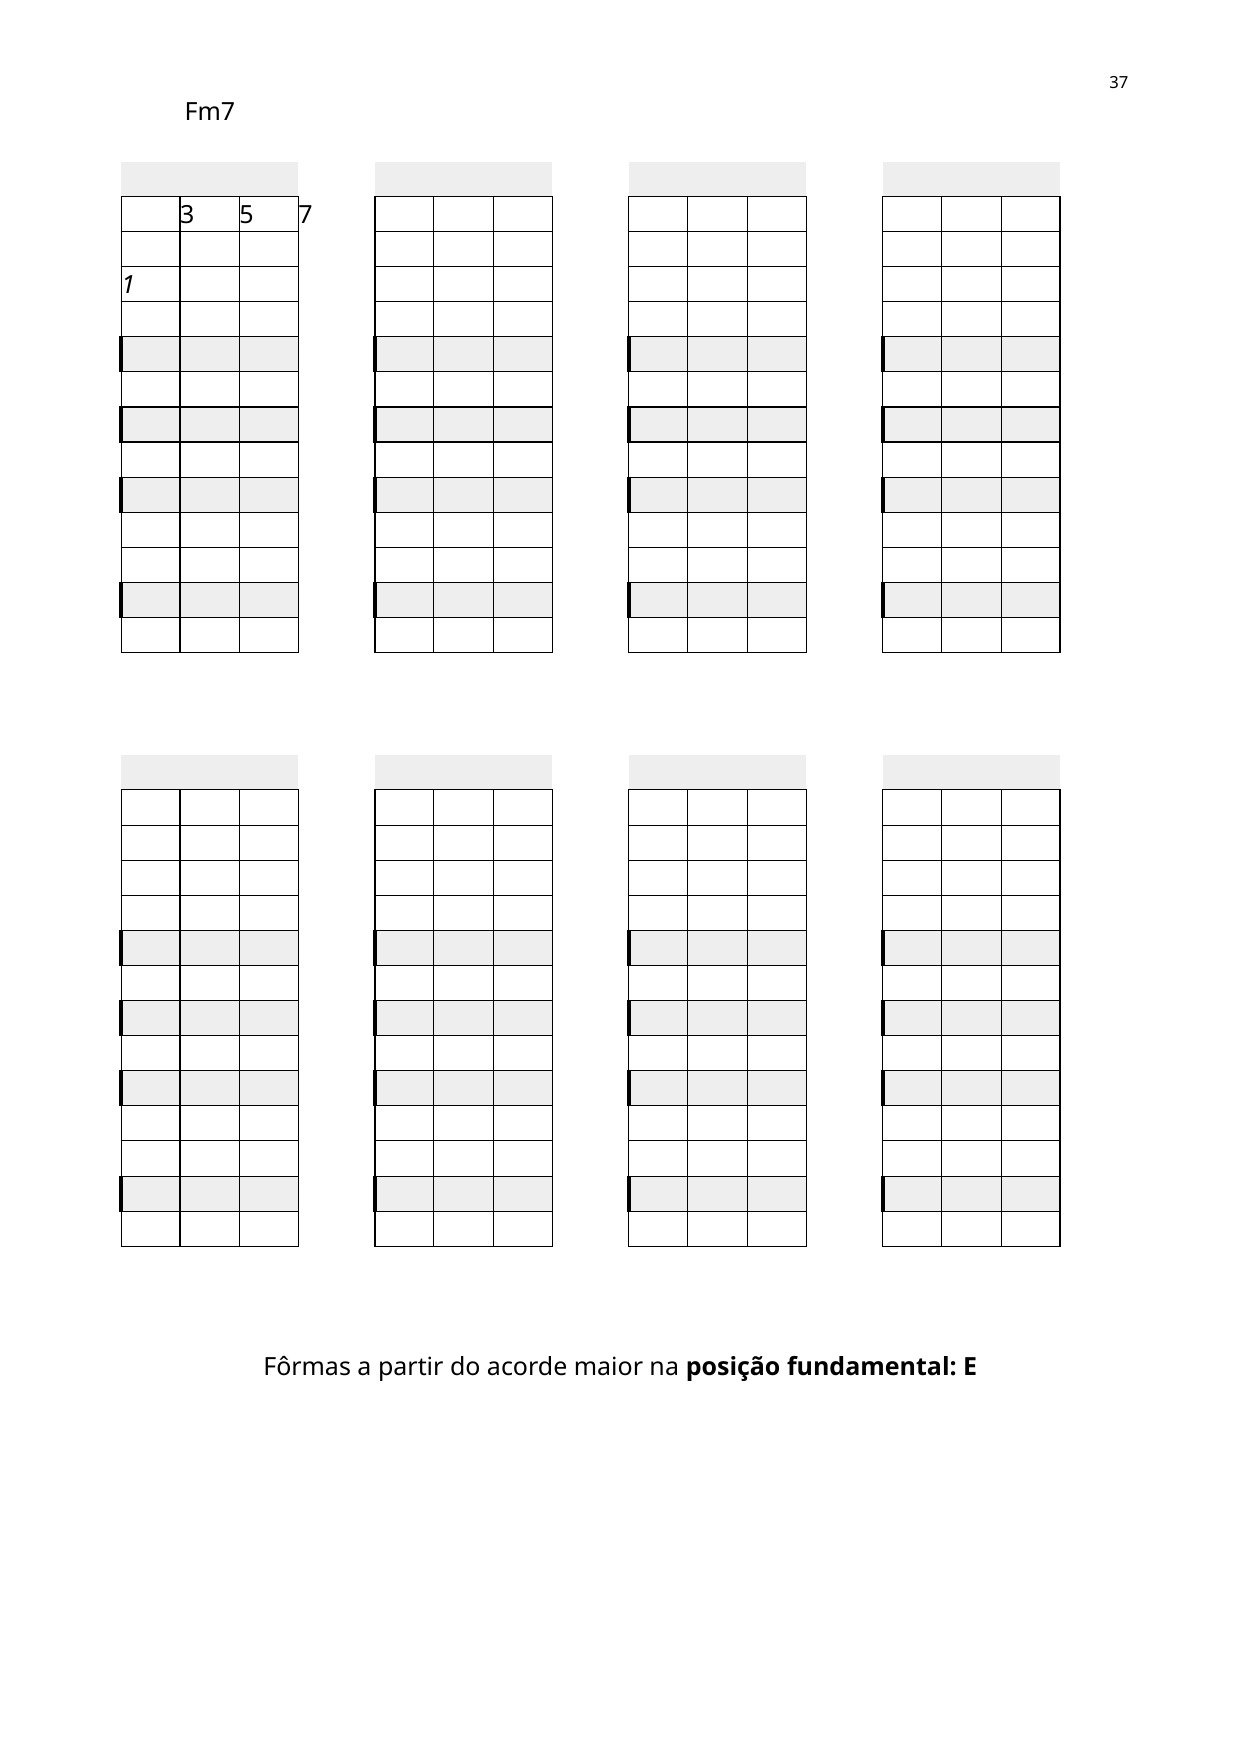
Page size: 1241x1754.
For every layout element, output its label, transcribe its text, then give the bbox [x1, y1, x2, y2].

table_cell [181, 1177, 239, 1211]
table_cell [122, 1106, 179, 1140]
table_cell [942, 1071, 1001, 1105]
table_cell [807, 1211, 865, 1246]
table_cell [688, 861, 747, 895]
table_cell [552, 755, 611, 789]
table_cell [123, 583, 179, 617]
table_cell [122, 896, 179, 930]
table_cell [688, 513, 747, 547]
table_cell [553, 582, 611, 617]
table_cell [748, 1177, 806, 1211]
table_cell [748, 372, 806, 406]
table_cell [883, 861, 941, 895]
table_cell [552, 721, 611, 755]
table_cell [121, 162, 180, 196]
table_cell [688, 790, 747, 824]
table_cell [942, 931, 1001, 965]
table_cell [629, 721, 688, 755]
table_cell [239, 721, 298, 755]
table_cell [885, 1177, 941, 1211]
table_cell [376, 197, 433, 231]
table_cell [1002, 197, 1059, 231]
table_cell [1061, 547, 1119, 582]
table_cell [553, 1140, 611, 1176]
table_header [629, 687, 806, 721]
table_cell [376, 966, 433, 1000]
table_cell [123, 1177, 179, 1211]
table_cell [376, 548, 433, 582]
table_cell [942, 1177, 1001, 1211]
table_cell [121, 755, 180, 789]
table_cell [1060, 128, 1119, 162]
table_cell [376, 790, 433, 824]
table_cell [1002, 302, 1059, 336]
table_cell [376, 1141, 433, 1176]
table_cell [885, 1071, 941, 1105]
table_cell [553, 512, 611, 547]
table_cell 5 [240, 197, 298, 231]
table_cell [121, 128, 180, 162]
table_header [883, 94, 1060, 128]
table_cell [883, 826, 941, 859]
table_cell [240, 1071, 298, 1105]
table_cell [807, 1035, 865, 1070]
table_cell [807, 825, 865, 859]
table_cell [553, 1105, 611, 1140]
table_cell [1002, 267, 1059, 301]
table_cell [629, 372, 687, 406]
table_cell [1001, 128, 1060, 162]
table_cell [377, 337, 433, 371]
table_cell [493, 755, 552, 789]
table_cell [299, 406, 357, 441]
table_cell [688, 896, 747, 930]
table_cell [688, 931, 747, 965]
table_cell [688, 826, 747, 859]
table_cell [493, 162, 552, 196]
table_cell [942, 128, 1001, 162]
table_cell [240, 1106, 298, 1140]
table_cell [494, 1106, 552, 1140]
table_cell [553, 825, 611, 859]
table_cell [299, 617, 357, 652]
table_cell [807, 336, 865, 371]
table_cell [240, 443, 298, 477]
table_cell [883, 232, 941, 266]
table_cell [553, 860, 611, 895]
table_cell [376, 443, 433, 477]
table_cell [1061, 617, 1119, 652]
table_cell [942, 267, 1001, 301]
table_cell [629, 1212, 687, 1246]
table_cell [376, 302, 433, 336]
table_cell [688, 408, 747, 441]
table_cell [1061, 860, 1119, 895]
table_cell [376, 267, 433, 301]
table_cell [748, 443, 806, 477]
table_cell [494, 790, 552, 824]
table_cell [434, 1106, 493, 1140]
table_cell [181, 443, 239, 477]
table_cell [883, 966, 941, 1000]
table_cell [942, 583, 1001, 617]
table_cell [181, 408, 239, 441]
table_cell [631, 583, 687, 617]
table_cell [240, 618, 298, 652]
table_cell [240, 1001, 298, 1035]
table_cell [299, 512, 357, 547]
table_header [629, 94, 806, 128]
table_cell [434, 1177, 493, 1211]
table_cell [631, 931, 687, 965]
table_cell [181, 1141, 239, 1176]
table_cell [1002, 1001, 1059, 1035]
table_cell [1002, 372, 1059, 406]
table_cell [181, 548, 239, 582]
table_cell [299, 231, 357, 266]
table_cell [494, 1212, 552, 1246]
table_cell [181, 861, 239, 895]
table_cell [553, 477, 611, 512]
table_cell [883, 128, 942, 162]
table_cell [299, 371, 357, 406]
table_cell [748, 1071, 806, 1105]
table_cell [240, 1036, 298, 1070]
table_cell [240, 478, 298, 512]
table_cell [1061, 789, 1119, 824]
table_cell [299, 965, 357, 1000]
table_cell [434, 790, 493, 824]
table_cell [807, 1140, 865, 1176]
table_cell [298, 755, 357, 789]
table_cell [748, 1106, 806, 1140]
table_cell [1060, 162, 1119, 196]
table_cell [552, 128, 611, 162]
table_cell [299, 895, 357, 930]
table_cell [494, 583, 552, 617]
table_cell [688, 302, 747, 336]
table_cell [434, 1001, 493, 1035]
table_cell [1001, 162, 1060, 196]
table_cell [942, 790, 1001, 824]
table_cell [494, 931, 552, 965]
table_cell [806, 755, 865, 789]
table_cell [377, 931, 433, 965]
table_cell [434, 1071, 493, 1105]
table_cell [434, 478, 493, 512]
table_cell [434, 1036, 493, 1070]
table_cell [942, 162, 1001, 196]
table_header [806, 687, 865, 721]
table_cell [240, 408, 298, 441]
table_cell [298, 721, 357, 755]
table_cell [240, 861, 298, 895]
table_cell [807, 406, 865, 441]
table_cell [1061, 965, 1119, 1000]
table_cell [748, 267, 806, 301]
table_cell [377, 478, 433, 512]
table_cell [1002, 583, 1059, 617]
table_cell [1002, 1212, 1059, 1246]
table_cell [807, 371, 865, 406]
table_cell [553, 406, 611, 441]
table_cell [629, 861, 687, 895]
table_cell [748, 583, 806, 617]
table_cell [1002, 1036, 1059, 1070]
table_cell [885, 478, 941, 512]
table_cell [748, 302, 806, 336]
table_cell [376, 826, 433, 859]
table_cell [434, 1212, 493, 1246]
table_cell [688, 1177, 747, 1211]
table_cell [299, 1000, 357, 1035]
table_cell [494, 337, 552, 371]
table_cell [942, 1212, 1001, 1246]
table_cell [1061, 441, 1119, 477]
table_header [1060, 687, 1119, 721]
table_cell [553, 1176, 611, 1211]
table_cell [494, 1036, 552, 1070]
table_cell [942, 302, 1001, 336]
table_cell [942, 1141, 1001, 1176]
table_cell [299, 789, 357, 824]
table_cell [552, 162, 611, 196]
table_cell [240, 931, 298, 965]
table_cell [553, 336, 611, 371]
table_cell [377, 1001, 433, 1035]
table_cell [688, 372, 747, 406]
table_cell [553, 1035, 611, 1070]
table_cell [688, 1106, 747, 1140]
table_cell [942, 966, 1001, 1000]
table_cell [122, 548, 179, 582]
table_cell [180, 162, 239, 196]
table_cell [1002, 478, 1059, 512]
table_cell [494, 1071, 552, 1105]
table_cell [807, 617, 865, 652]
table_cell [747, 128, 806, 162]
table_cell [688, 1001, 747, 1035]
table_cell [942, 337, 1001, 371]
table_cell [376, 1212, 433, 1246]
table_cell [122, 826, 179, 859]
table_cell [1061, 336, 1119, 371]
table_cell [688, 548, 747, 582]
table_cell [942, 618, 1001, 652]
table_cell [434, 1141, 493, 1176]
table_cell [748, 966, 806, 1000]
table_cell [1002, 513, 1059, 547]
table_cell [942, 197, 1001, 231]
table_cell [240, 267, 298, 301]
table_cell [1061, 266, 1119, 301]
table_cell [299, 1140, 357, 1176]
table_cell [553, 789, 611, 824]
table_cell [942, 1036, 1001, 1070]
table_cell [434, 372, 493, 406]
table_cell [1002, 337, 1059, 371]
table_cell [748, 408, 806, 441]
table_cell [494, 1001, 552, 1035]
table_cell [688, 755, 747, 789]
table_cell [807, 231, 865, 266]
table_cell [123, 1071, 179, 1105]
table_cell [553, 266, 611, 301]
table_cell [1002, 966, 1059, 1000]
table_cell [299, 825, 357, 859]
table_cell [1002, 443, 1059, 477]
table_cell [122, 232, 179, 266]
table_cell [181, 1001, 239, 1035]
table_cell [631, 1071, 687, 1105]
table_cell [123, 408, 179, 441]
table_cell [377, 1071, 433, 1105]
text Fôrmas a partir do acorde maior na posição fundamental: E [112, 1349, 1128, 1383]
table_cell [239, 162, 298, 196]
table_cell [181, 583, 239, 617]
table_cell [122, 443, 179, 477]
table_cell [748, 1141, 806, 1176]
table_cell [807, 1176, 865, 1211]
table_cell [121, 721, 180, 755]
table_cell [942, 1106, 1001, 1140]
table_cell [688, 1212, 747, 1246]
table_cell [1061, 1000, 1119, 1035]
table_cell [123, 931, 179, 965]
table_cell [1061, 1105, 1119, 1140]
table_cell [377, 1177, 433, 1211]
table_cell [239, 755, 298, 789]
table_cell [553, 371, 611, 406]
table_cell [376, 1036, 433, 1070]
table_cell [434, 826, 493, 859]
table_cell [629, 826, 687, 859]
table_cell [494, 966, 552, 1000]
table_cell [1002, 618, 1059, 652]
table_cell [181, 232, 239, 266]
table_cell [629, 1036, 687, 1070]
table_cell [688, 618, 747, 652]
table_cell [375, 721, 434, 755]
table_cell [629, 548, 687, 582]
table_cell [631, 478, 687, 512]
table_cell [883, 1106, 941, 1140]
table_cell [942, 755, 1001, 789]
table_cell [181, 618, 239, 652]
table_cell [553, 1000, 611, 1035]
table_cell [494, 548, 552, 582]
table_cell [240, 826, 298, 859]
table_cell [494, 1177, 552, 1211]
table_cell [122, 861, 179, 895]
table_cell [434, 618, 493, 652]
table_cell [1002, 1106, 1059, 1140]
table_cell [629, 513, 687, 547]
table_cell [885, 1001, 941, 1035]
table_cell [122, 1036, 179, 1070]
table_cell [181, 790, 239, 824]
table_cell [629, 1141, 687, 1176]
table_cell [1061, 1070, 1119, 1105]
table_cell [553, 895, 611, 930]
table_cell [494, 896, 552, 930]
table_cell [240, 1212, 298, 1246]
table_cell [299, 336, 357, 371]
table_cell [240, 790, 298, 824]
table_cell [434, 197, 493, 231]
table_cell [434, 408, 493, 441]
table_cell [883, 513, 941, 547]
table_cell [377, 408, 433, 441]
table_cell [122, 1141, 179, 1176]
table_cell [553, 617, 611, 652]
table_cell [298, 162, 357, 196]
table_cell [553, 301, 611, 336]
table_cell [631, 1001, 687, 1035]
table_cell [239, 128, 298, 162]
table_cell [1061, 406, 1119, 441]
table_cell [494, 1141, 552, 1176]
table_cell [181, 966, 239, 1000]
table_cell [748, 618, 806, 652]
table_cell [883, 548, 941, 582]
table_cell [299, 477, 357, 512]
table_cell [883, 267, 941, 301]
table_cell [748, 861, 806, 895]
table_cell [123, 337, 179, 371]
table_cell [883, 302, 941, 336]
table_cell [240, 966, 298, 1000]
table_cell [1002, 790, 1059, 824]
table_cell [806, 721, 865, 755]
table_cell [553, 1070, 611, 1105]
table_cell [376, 896, 433, 930]
table_cell [299, 301, 357, 336]
table_cell [631, 408, 687, 441]
table_cell [748, 931, 806, 965]
table_cell [181, 931, 239, 965]
table_cell [942, 826, 1001, 859]
table_cell [807, 895, 865, 930]
table_cell [807, 477, 865, 512]
table_cell [299, 1070, 357, 1105]
table_cell [494, 478, 552, 512]
table_cell [688, 583, 747, 617]
table_cell [494, 861, 552, 895]
table_cell [942, 721, 1001, 755]
table_cell [748, 337, 806, 371]
table_cell [376, 861, 433, 895]
table_cell [1061, 1176, 1119, 1211]
table_cell [1002, 1177, 1059, 1211]
table_cell [807, 547, 865, 582]
table_cell [376, 513, 433, 547]
table_cell [883, 721, 942, 755]
table_cell [181, 372, 239, 406]
table_cell [240, 232, 298, 266]
table_header [121, 687, 298, 721]
table_cell [376, 618, 433, 652]
table_cell [883, 1212, 941, 1246]
table_cell [688, 721, 747, 755]
table_cell [1002, 826, 1059, 859]
table_cell [688, 1071, 747, 1105]
table_cell [494, 267, 552, 301]
table_cell [748, 826, 806, 859]
table_cell [942, 408, 1001, 441]
table_cell [1060, 721, 1119, 755]
table_cell [299, 1211, 357, 1246]
table_cell [122, 1212, 179, 1246]
table_cell [942, 861, 1001, 895]
table_cell [434, 755, 493, 789]
table_cell [883, 755, 942, 789]
table_cell [748, 896, 806, 930]
table_cell [181, 267, 239, 301]
table_cell [240, 1141, 298, 1176]
table_cell [181, 513, 239, 547]
table_header [552, 687, 611, 721]
table_cell [1002, 408, 1059, 441]
table_cell [494, 618, 552, 652]
table_cell [494, 443, 552, 477]
table_cell [434, 548, 493, 582]
table_cell [807, 196, 865, 231]
table_cell [434, 896, 493, 930]
table_header [806, 94, 865, 128]
table_cell [806, 128, 865, 162]
table_cell [629, 443, 687, 477]
table_cell [180, 755, 239, 789]
table_cell [434, 302, 493, 336]
table_cell [1002, 1071, 1059, 1105]
table_cell [807, 301, 865, 336]
table_cell [1002, 861, 1059, 895]
table_cell [883, 443, 941, 477]
table_cell [942, 372, 1001, 406]
table_cell [434, 513, 493, 547]
table_cell [434, 721, 493, 755]
table_cell [1061, 231, 1119, 266]
table_cell [1002, 931, 1059, 965]
table_cell [240, 896, 298, 930]
table_cell [494, 197, 552, 231]
table_cell [629, 790, 687, 824]
table_cell [240, 302, 298, 336]
table_cell [375, 162, 434, 196]
table_cell [942, 478, 1001, 512]
table_cell [1002, 1141, 1059, 1176]
table_cell [299, 1105, 357, 1140]
table_cell [688, 162, 747, 196]
table_cell [1002, 896, 1059, 930]
table_cell [299, 547, 357, 582]
table_cell [376, 372, 433, 406]
table_cell [123, 1001, 179, 1035]
table_cell [434, 861, 493, 895]
table_cell [631, 1177, 687, 1211]
table_header [1060, 94, 1119, 128]
table_cell [688, 966, 747, 1000]
table_cell [688, 128, 747, 162]
table_cell [747, 721, 806, 755]
table_cell [688, 443, 747, 477]
table_cell [553, 196, 611, 231]
table_cell [629, 197, 687, 231]
table_cell [629, 232, 687, 266]
table_header [298, 94, 357, 128]
table_header [552, 94, 611, 128]
table_cell [299, 582, 357, 617]
table_cell [748, 1036, 806, 1070]
table_cell [885, 931, 941, 965]
table_cell [122, 372, 179, 406]
table_cell 3 [181, 197, 239, 231]
table_header [883, 687, 1060, 721]
table_cell [807, 266, 865, 301]
table_cell [807, 1070, 865, 1105]
table_cell [629, 966, 687, 1000]
table_cell [299, 266, 357, 301]
table_cell [629, 1106, 687, 1140]
table_cell [434, 337, 493, 371]
table_cell [494, 302, 552, 336]
table_cell [883, 197, 941, 231]
table_cell [299, 1035, 357, 1070]
table_cell [1060, 755, 1119, 789]
table_cell [688, 337, 747, 371]
table_cell [434, 583, 493, 617]
table_cell [1002, 232, 1059, 266]
table_cell [122, 618, 179, 652]
table_cell [807, 930, 865, 965]
table_cell [942, 443, 1001, 477]
table_cell [1061, 930, 1119, 965]
table_cell [807, 789, 865, 824]
table_cell 1 [122, 267, 179, 301]
table_cell [885, 337, 941, 371]
table_cell [1061, 1211, 1119, 1246]
table_cell [494, 408, 552, 441]
table_cell [181, 826, 239, 859]
table_cell [434, 267, 493, 301]
table_cell [434, 128, 493, 162]
table_cell [688, 478, 747, 512]
table_cell [299, 441, 357, 477]
table_cell [434, 232, 493, 266]
table_cell [942, 1001, 1001, 1035]
table_cell [181, 1036, 239, 1070]
table_cell [122, 966, 179, 1000]
table_cell [748, 790, 806, 824]
table_cell [377, 583, 433, 617]
table_cell [688, 1036, 747, 1070]
table_cell [375, 755, 434, 789]
table_cell [493, 128, 552, 162]
table_cell [688, 1141, 747, 1176]
table_cell [883, 618, 941, 652]
table_cell [748, 478, 806, 512]
table_cell [434, 443, 493, 477]
table_header [298, 687, 357, 721]
table_cell [883, 896, 941, 930]
table_cell [434, 162, 493, 196]
table_cell [629, 128, 688, 162]
table_cell [376, 1106, 433, 1140]
table_cell [1061, 371, 1119, 406]
table_cell [806, 162, 865, 196]
table_cell [434, 966, 493, 1000]
table_cell [631, 337, 687, 371]
table_cell 7 [299, 196, 357, 231]
table_cell [376, 232, 433, 266]
table_cell [1061, 1035, 1119, 1070]
table_cell [181, 478, 239, 512]
table_cell [240, 337, 298, 371]
table_cell [553, 930, 611, 965]
table_cell [434, 931, 493, 965]
table_cell [122, 302, 179, 336]
table_cell [240, 1177, 298, 1211]
table_cell [553, 231, 611, 266]
table_cell [748, 513, 806, 547]
table_cell [240, 372, 298, 406]
table_cell [180, 721, 239, 755]
table_cell [885, 583, 941, 617]
table_cell [123, 478, 179, 512]
table_cell [553, 547, 611, 582]
table_cell [494, 826, 552, 859]
table_cell [807, 441, 865, 477]
table_cell [1061, 825, 1119, 859]
table_header Fm7 [121, 94, 298, 128]
table_cell [629, 267, 687, 301]
table_cell [748, 232, 806, 266]
table_cell [629, 302, 687, 336]
table_cell [494, 232, 552, 266]
table_header [375, 94, 552, 128]
table_cell [298, 128, 357, 162]
table_cell [883, 1036, 941, 1070]
table_cell [1061, 512, 1119, 547]
table_cell [240, 548, 298, 582]
table_cell [629, 755, 688, 789]
table_cell [181, 896, 239, 930]
table_cell [748, 197, 806, 231]
table_cell [494, 513, 552, 547]
table_cell [240, 583, 298, 617]
table_cell [748, 1212, 806, 1246]
table_cell [688, 232, 747, 266]
table_cell [807, 582, 865, 617]
table_cell [553, 441, 611, 477]
table_cell [122, 790, 179, 824]
table_header [375, 687, 552, 721]
table_cell [807, 965, 865, 1000]
table_cell [1061, 301, 1119, 336]
table_cell [883, 1141, 941, 1176]
table_cell [942, 232, 1001, 266]
table_cell [299, 1176, 357, 1211]
table_cell [942, 513, 1001, 547]
table_cell [942, 896, 1001, 930]
table_cell [494, 372, 552, 406]
table_cell [122, 197, 179, 231]
table_cell [181, 337, 239, 371]
table_cell [1061, 895, 1119, 930]
table_cell [240, 513, 298, 547]
table_cell [493, 721, 552, 755]
table_cell [180, 128, 239, 162]
table_cell [688, 197, 747, 231]
table_cell [1001, 721, 1060, 755]
table_cell [181, 1106, 239, 1140]
table_cell [375, 128, 434, 162]
table_cell [629, 896, 687, 930]
table_cell [747, 755, 806, 789]
table_cell [629, 618, 687, 652]
table_cell [299, 860, 357, 895]
table_cell [553, 1211, 611, 1246]
table_cell [181, 302, 239, 336]
table_cell [688, 267, 747, 301]
table_cell [1001, 755, 1060, 789]
table_cell [299, 930, 357, 965]
table_cell [885, 408, 941, 441]
table_cell [883, 790, 941, 824]
table_cell [122, 513, 179, 547]
table_cell [1002, 548, 1059, 582]
table_cell [883, 162, 942, 196]
table_cell [747, 162, 806, 196]
table_cell [883, 372, 941, 406]
table_cell [807, 512, 865, 547]
table_cell [553, 965, 611, 1000]
table_cell [1061, 196, 1119, 231]
table_cell [1061, 1140, 1119, 1176]
table_cell [181, 1071, 239, 1105]
table_cell [942, 548, 1001, 582]
table_cell [807, 1105, 865, 1140]
table_cell [807, 860, 865, 895]
table_cell [748, 548, 806, 582]
table_cell [181, 1212, 239, 1246]
table_cell [629, 162, 688, 196]
table_cell [1061, 477, 1119, 512]
table_cell [1061, 582, 1119, 617]
table_cell [748, 1001, 806, 1035]
table_cell [807, 1000, 865, 1035]
